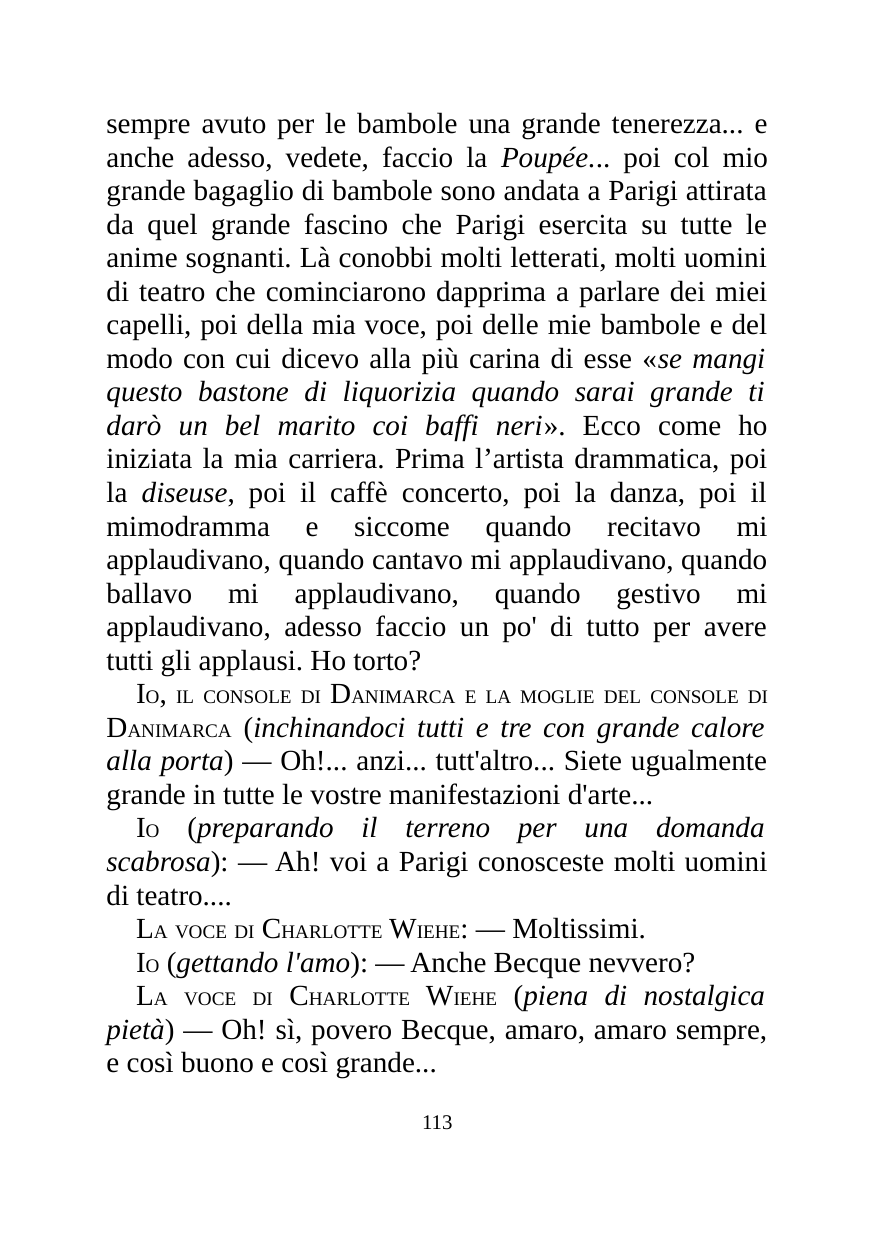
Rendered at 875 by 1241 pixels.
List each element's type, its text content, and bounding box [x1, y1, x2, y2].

text sempre avuto per le bambole una grande tenerezza... e anche adesso, vedete, faccio la Poupée... poi col mio grande bagaglio di bambole sono andata a Parigi attirata da quel grande fascino che Parigi esercita su tutte le anime sognanti. Là conobbi molti letterati, molti uomini di teatro che cominciarono dapprima a parlare dei miei capelli, poi della mia voce, poi delle mie bambole e del modo con cui dicevo alla più carina di esse «se mangi questo bastone di liquorizia quando sarai grande ti darò un bel marito coi baffi neri». Ecco come ho iniziata la mia carriera. Prima l’artista drammatica, poi la diseuse, poi il caffè concerto, poi la danza, poi il mimodramma e siccome quando recitavo mi applaudivano, quando cantavo mi applaudivano, quando ballavo mi applaudivano, quando gestivo mi applaudivano, adesso faccio un po' di tutto per avere tutti gli applausi. Ho torto? [106, 106, 768, 676]
text Io, il console di Danimarca e la moglie del console di Danimarca (inchinandoci tutti e tre con grande calore alla porta) — Oh!... anzi... tutt'altro... Siete ugualmente grande in tutte le vostre manifestazioni d'arte... [106, 676, 768, 811]
text La voce di Charlotte Wiehe: — Moltissimi. [106, 911, 768, 945]
text La voce di Charlotte Wiehe (piena di nostalgica pietà) — Oh! sì, povero Becque, amaro, amaro sempre, e così buono e così grande... [106, 978, 768, 1079]
text Io (gettando l'amo): — Anche Becque nevvero? [106, 945, 768, 978]
text Io (preparando il terreno per una domanda scabrosa): — Ah! voi a Parigi conosceste molti uomini di teatro.... [106, 811, 768, 911]
